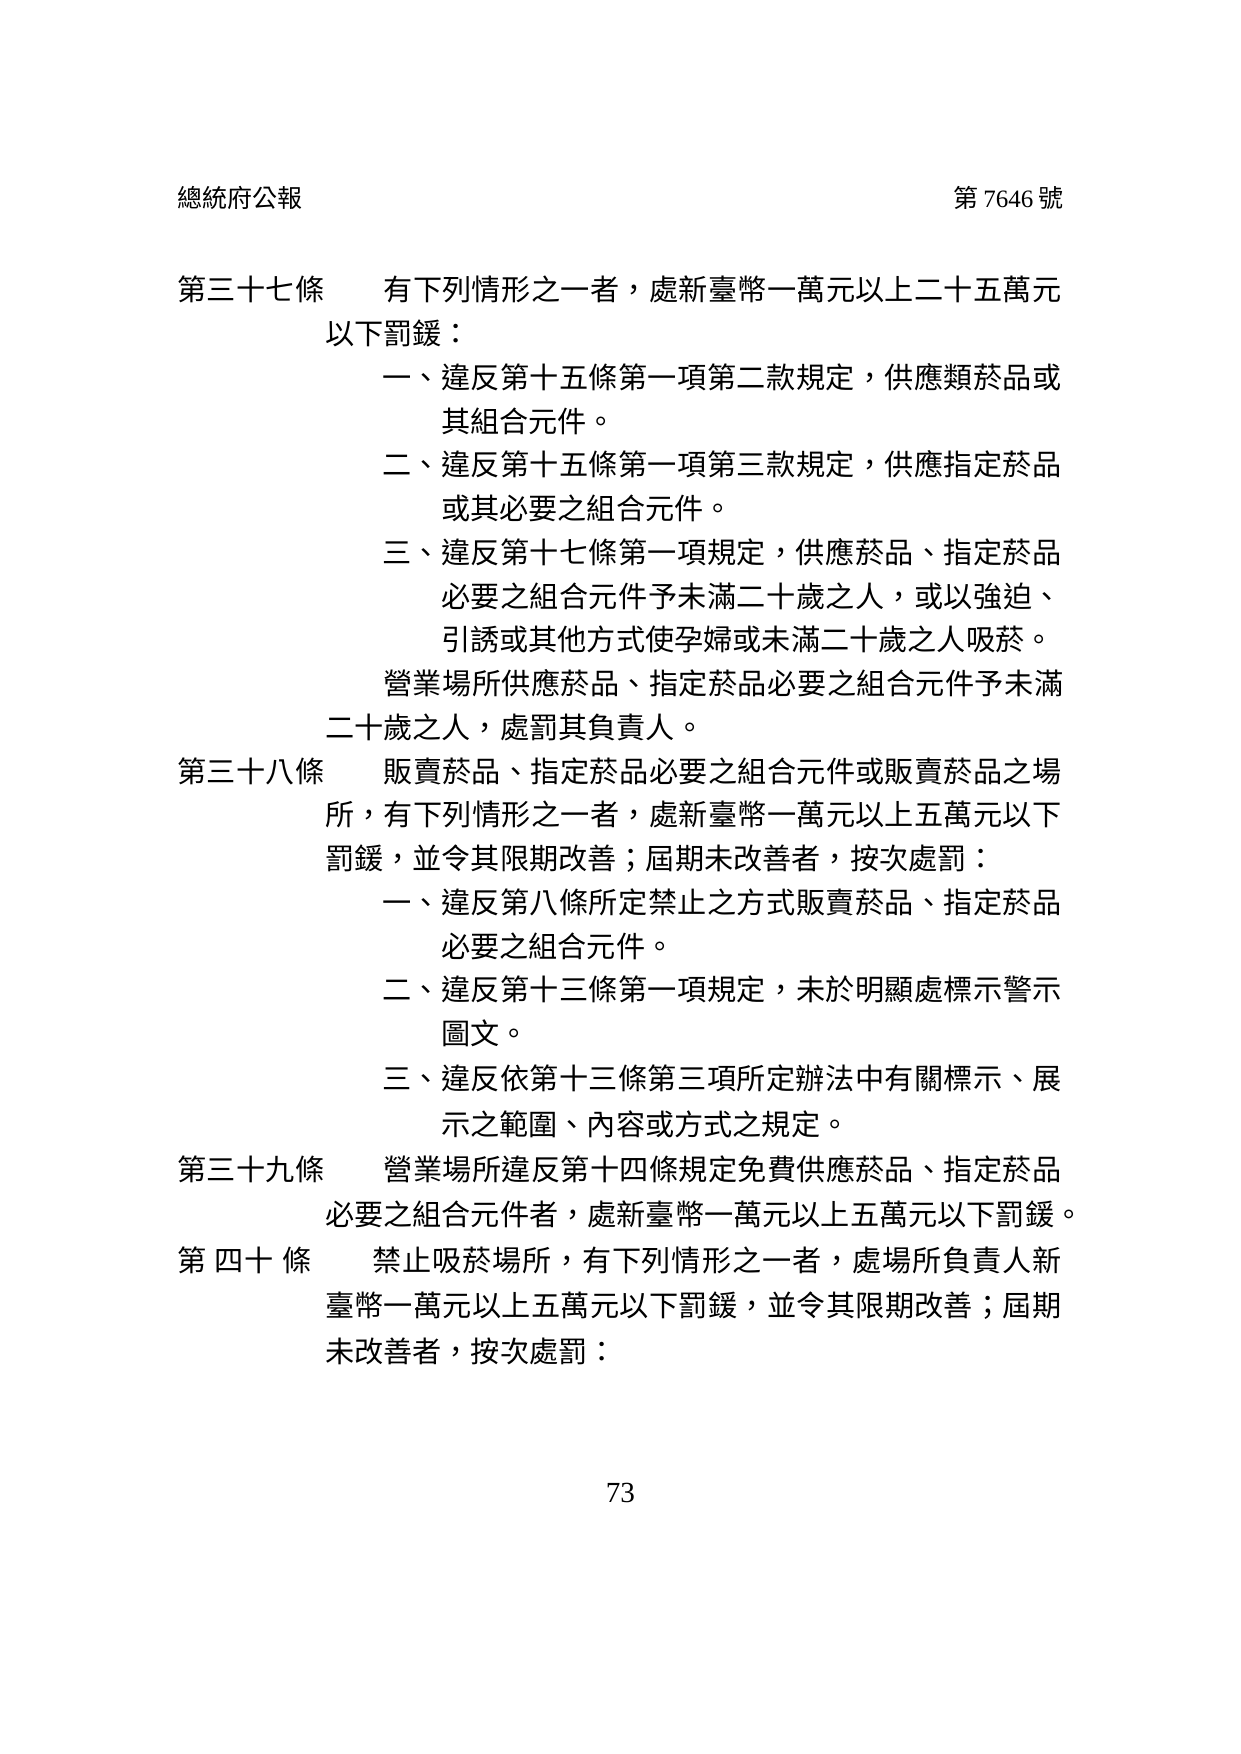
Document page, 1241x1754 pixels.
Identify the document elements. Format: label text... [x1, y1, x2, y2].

text 二、 違反第十三條第一項規定，未於明顯處標示警示圖文。 [382, 966, 1063, 1053]
text 第 四十 條 禁止吸菸場所，有下列情形之一者，處場所負責人新臺幣一萬元以上五萬元以下罰鍰，並令其限期改善；屆期未改善者，按次處罰： [177, 1235, 1063, 1371]
text 第三十七條 有下列情形之一者，處新臺幣一萬元以上二十五萬元以下罰鍰： [177, 266, 1063, 353]
text 一、 違反第八條所定禁止之方式販賣菸品、指定菸品必要之組合元件。 [382, 878, 1063, 966]
text 三、 違反第十七條第一項規定，供應菸品、指定菸品必要之組合元件予未滿二十歲之人，或以強迫、引誘或其他方式使孕婦或未滿二十歲之人吸菸。 [382, 528, 1063, 659]
text 三、 違反依第十三條第三項所定辦法中有關標示、展示之範圍、內容或方式之規定。 [382, 1053, 1063, 1144]
text 第三十八條 販賣菸品、指定菸品必要之組合元件或販賣菸品之場所，有下列情形之一者，處新臺幣一萬元以上五萬元以下罰鍰，並令其限期改善；屆期未改善者，按次處罰： [177, 747, 1063, 878]
text 第三十九條 營業場所違反第十四條規定免費供應菸品、指定菸品必要之組合元件者，處新臺幣一萬元以上五萬元以下罰鍰。 [177, 1144, 1063, 1235]
text 二、 違反第十五條第一項第三款規定，供應指定菸品或其必要之組合元件。 [382, 441, 1063, 528]
text 一、 違反第十五條第一項第二款規定，供應類菸品或其組合元件。 [382, 353, 1063, 441]
text 營業場所供應菸品、指定菸品必要之組合元件予未滿二十歲之人，處罰其負責人。 [325, 659, 1063, 747]
